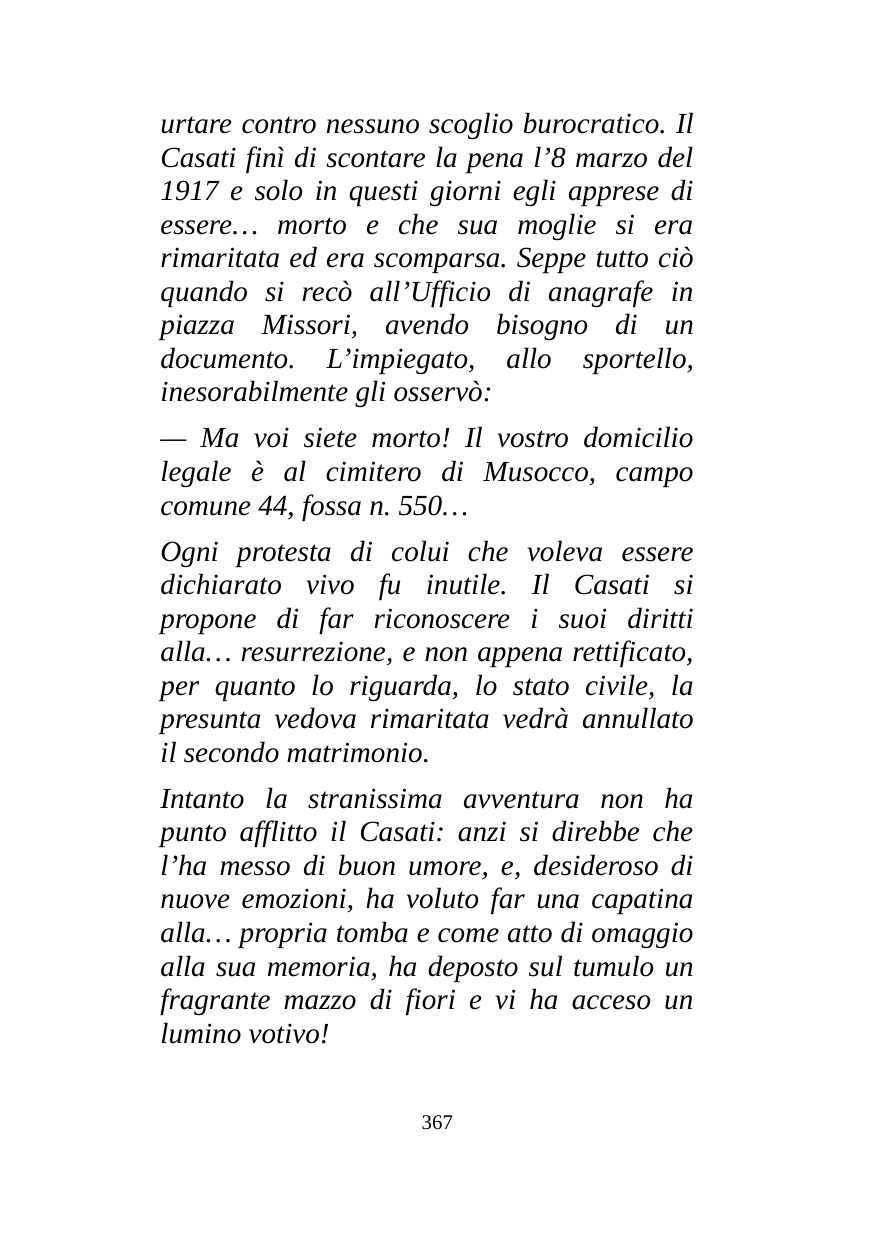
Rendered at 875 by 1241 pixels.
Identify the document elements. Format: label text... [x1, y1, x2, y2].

text Ogni protesta di colui che voleva essere dichiarato vivo fu inutile. Il Casati si propone di far riconoscere i suoi diritti alla… resurrezione, e non appena rettificato, per quanto lo riguarda, lo stato civile, la presunta vedova rimaritata vedrà annullato il secondo matrimonio. [160, 534, 697, 768]
text Intanto la stranissima avventura non ha punto afflitto il Casati: anzi si direbbe che l’ha messo di buon umore, e, desideroso di nuove emozioni, ha voluto far una capatina alla… propria tomba e come atto di omaggio alla sua memoria, ha deposto sul tumulo un fragrante mazzo di fiori e vi ha acceso un lumino votivo! [160, 781, 697, 1049]
text — Ma voi siete morto! Il vostro domicilio legale è al cimitero di Musocco, campo comune 44, fossa n. 550… [160, 421, 697, 521]
text urtare contro nessuno scoglio burocratico. Il Casati finì di scontare la pena l’8 marzo del 1917 e solo in questi giorni egli apprese di essere… morto e che sua moglie si era rimaritata ed era scomparsa. Seppe tutto ciò quando si recò all’Ufficio di anagrafe in piazza Missori, avendo bisogno di un documento. L’impiegato, allo sportello, inesorabilmente gli osservò: [160, 106, 697, 408]
